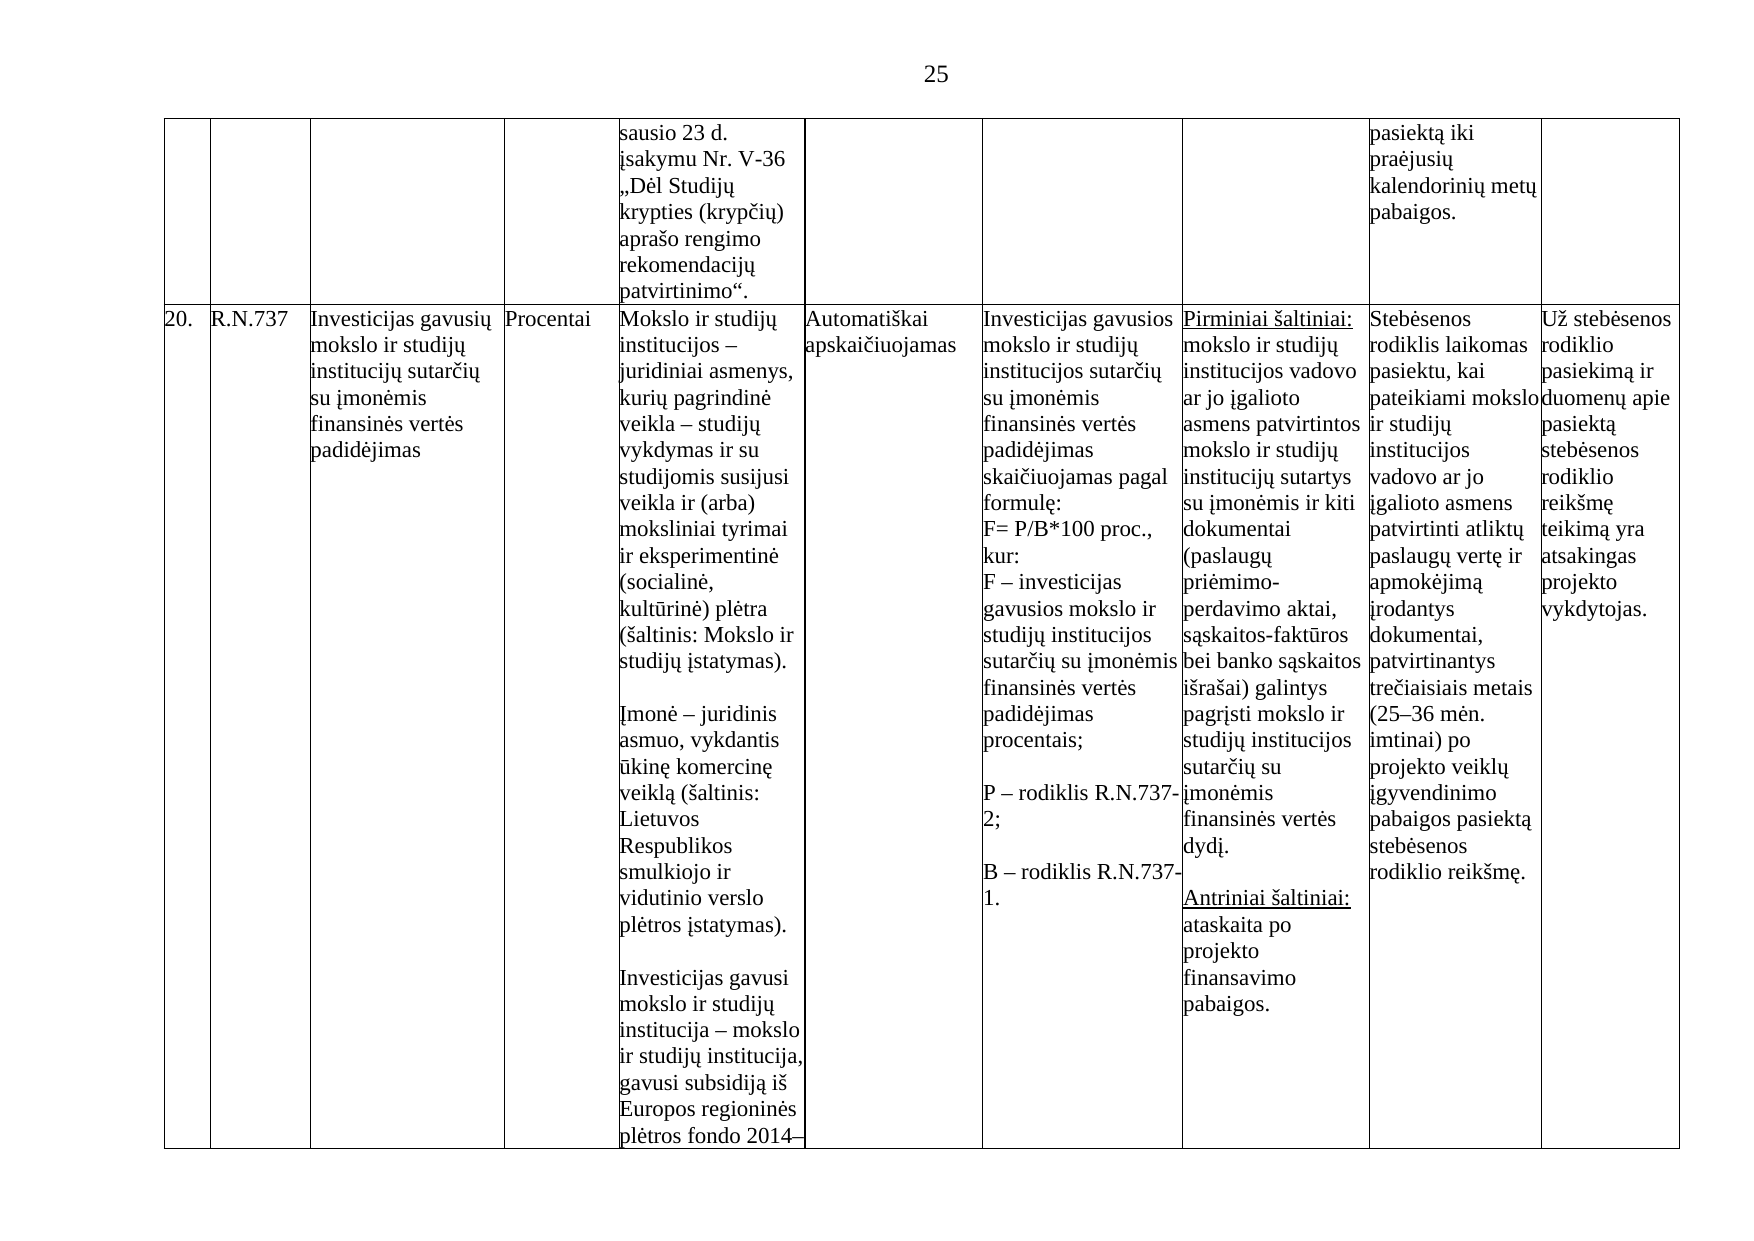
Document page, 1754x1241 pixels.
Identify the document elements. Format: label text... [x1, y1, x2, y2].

table_cell 20. [165, 305, 210, 1148]
table_cell Mokslo ir studijų institucijos – juridiniai asmenys, kurių pagrindinė veikla – studijų vykdymas ir su studijomis susijusi veikla ir (arba) moksliniai tyrimai ir eksperimentinė (socialinė, kultūrinė) plėtra (šaltinis: Mokslo ir studijų įstatymas). Įmonė – juridinis asmuo, vykdantis ūkinę komercinę veiklą (šaltinis: Lietuvos Respublikos smulkiojo ir vidutinio verslo plėtros įstatymas). Investicijas gavusi mokslo ir studijų institucija – mokslo ir studijų institucija, gavusi subsidiją iš Europos regioninės plėtros fondo 2014– [620, 305, 804, 1148]
table_cell [211, 119, 310, 304]
table_cell [505, 119, 619, 304]
table_cell R.N.737 [211, 305, 310, 1148]
table_cell Pirminiai šaltiniai: mokslo ir studijų institucijos vadovo ar jo įgalioto asmens patvirtintos mokslo ir studijų institucijų sutartys su įmonėmis ir kiti dokumentai (paslaugų priėmimo-perdavimo aktai, sąskaitos-faktūros bei banko sąskaitos išrašai) galintys pagrįsti mokslo ir studijų institucijos sutarčių su įmonėmis finansinės vertės dydį. Antriniai šaltiniai: ataskaita po projekto finansavimo pabaigos. [1183, 305, 1369, 1148]
table_cell Investicijas gavusios mokslo ir studijų institucijos sutarčių su įmonėmis finansinės vertės padidėjimas skaičiuojamas pagal formulę: F= P/B*100 proc., kur: F – investicijas gavusios mokslo ir studijų institucijos sutarčių su įmonėmis finansinės vertės padidėjimas procentais; P – rodiklis R.N.737-2; B – rodiklis R.N.737-1. [983, 305, 1182, 1148]
table_cell Procentai [505, 305, 619, 1148]
table_cell [165, 119, 210, 304]
table_cell Investicijas gavusių mokslo ir studijų institucijų sutarčių su įmonėmis finansinės vertės padidėjimas [311, 305, 504, 1148]
table_cell [311, 119, 504, 304]
table_cell [1183, 119, 1369, 304]
table_cell [983, 119, 1182, 304]
table_cell Už stebėsenos rodiklio pasiekimą ir duomenų apie pasiektą stebėsenos rodiklio reikšmę teikimą yra atsakingas projekto vykdytojas. [1542, 305, 1679, 1148]
table_cell [806, 119, 982, 304]
table_cell sausio 23 d. įsakymu Nr. V-36 „Dėl Studijų krypties (krypčių) aprašo rengimo rekomendacijų patvirtinimo“. [620, 119, 804, 304]
table_cell [1542, 119, 1679, 304]
table_cell pasiektą iki praėjusių kalendorinių metų pabaigos. [1370, 119, 1541, 304]
table_cell Automatiškai apskaičiuojamas [806, 305, 982, 1148]
table_cell Stebėsenos rodiklis laikomas pasiektu, kai pateikiami mokslo ir studijų institucijos vadovo ar jo įgalioto asmens patvirtinti atliktų paslaugų vertę ir apmokėjimą įrodantys dokumentai, patvirtinantys trečiaisiais metais (25–36 mėn. imtinai) po projekto veiklų įgyvendinimo pabaigos pasiektą stebėsenos rodiklio reikšmę. [1370, 305, 1541, 1148]
